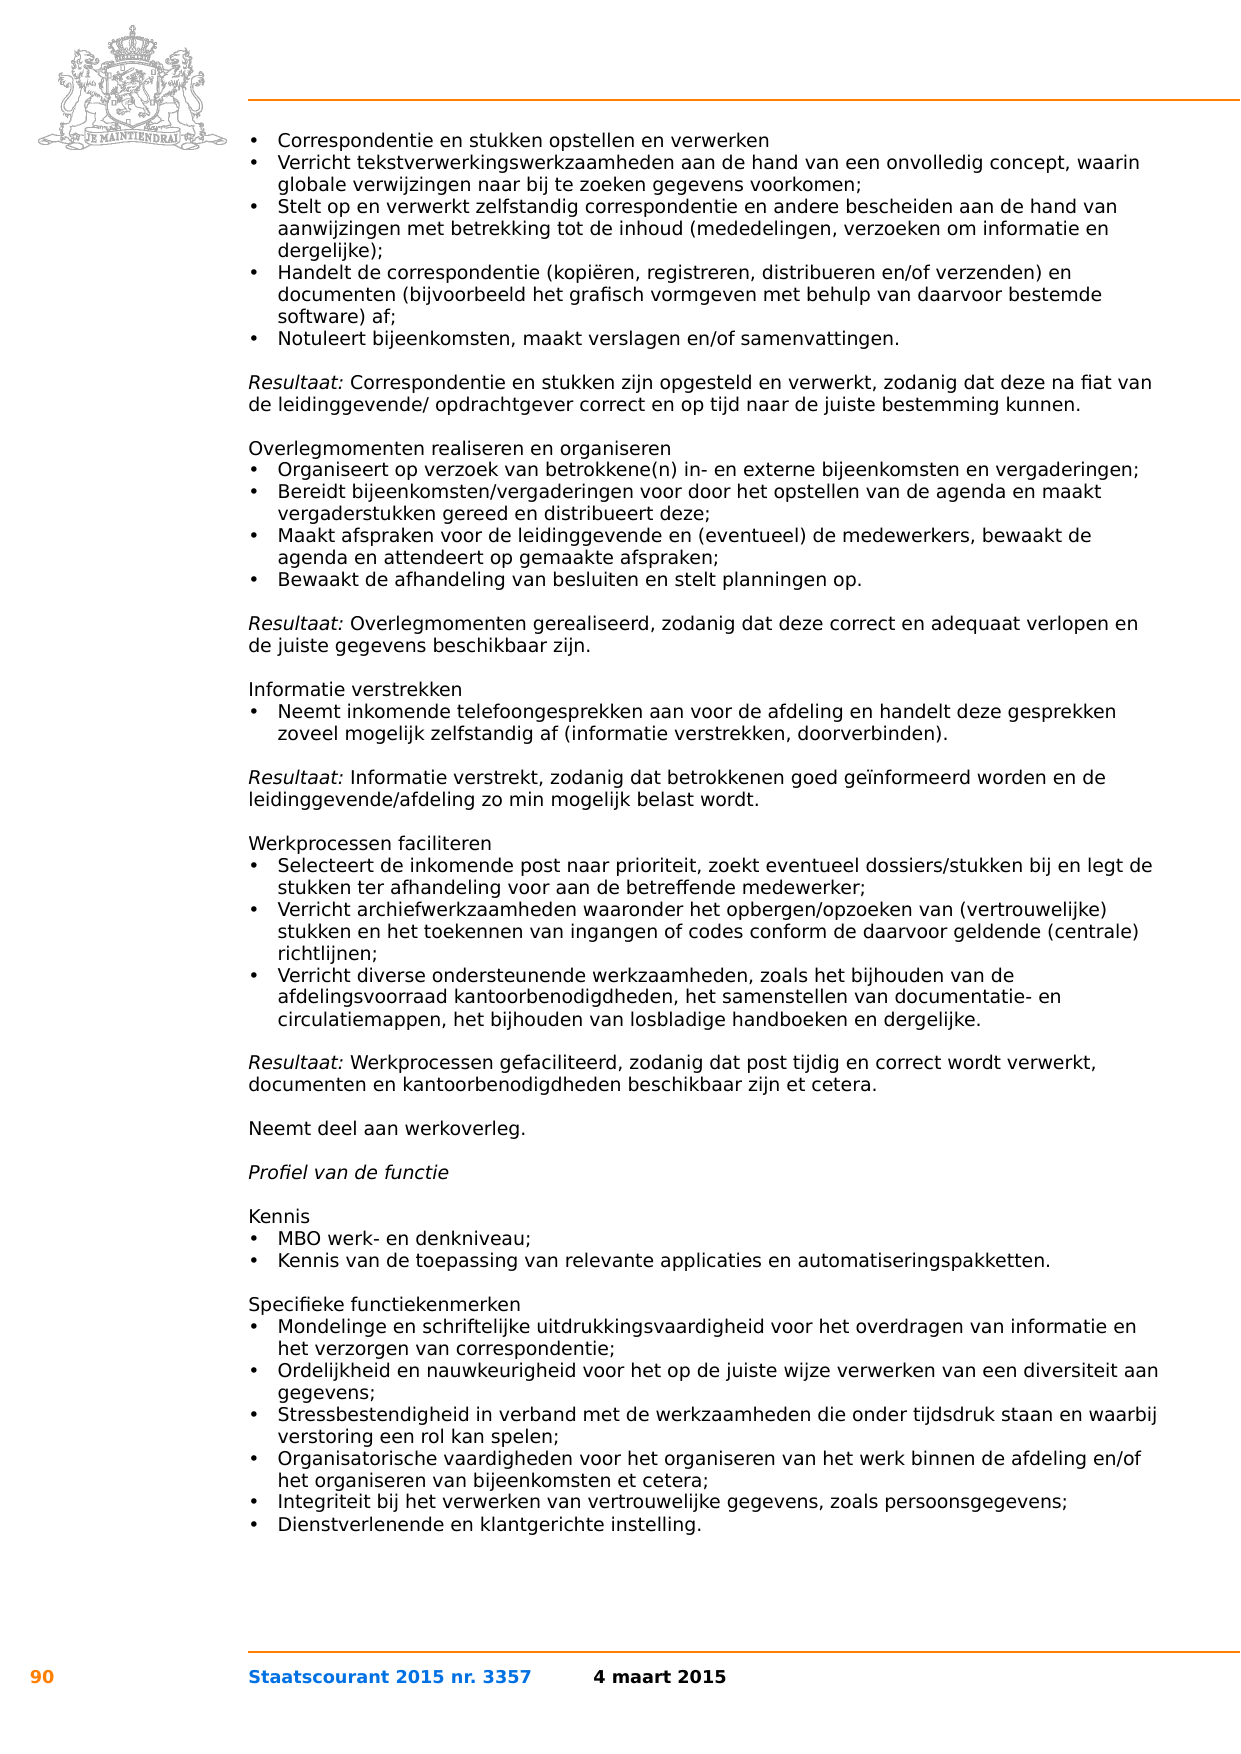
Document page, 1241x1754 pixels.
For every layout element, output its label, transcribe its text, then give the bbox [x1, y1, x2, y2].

text • Mondelinge en schriftelijke uitdrukkingsvaardigheid voor het overdragen van informatie en het verzorgen van correspondentie; [248, 1316, 1163, 1359]
text Specifieke functiekenmerken [248, 1294, 1163, 1316]
text Resultaat: Informatie verstrekt, zodanig dat betrokkenen goed geïnformeerd worden en de leidinggevende/afdeling zo min mogelijk belast wordt. [248, 767, 1163, 811]
text • MBO werk- en denkniveau; [248, 1228, 1163, 1250]
text • Dienstverlenende en klantgerichte instelling. [248, 1513, 1163, 1535]
text • Handelt de correspondentie (kopiëren, registreren, distribueren en/of verzenden) en documenten (bijvoorbeeld het grafisch vormgeven met behulp van daarvoor bestemde software) af; [248, 262, 1163, 328]
text • Verricht tekstverwerkingswerkzaamheden aan de hand van een onvolledig concept, waarin globale verwijzingen naar bij te zoeken gegevens voorkomen; [248, 152, 1163, 196]
text Resultaat: Werkprocessen gefaciliteerd, zodanig dat post tijdig en correct wordt verwerkt, documenten en kantoorbenodigdheden beschikbaar zijn et cetera. [248, 1052, 1163, 1096]
text Resultaat: Correspondentie en stukken zijn opgesteld en verwerkt, zodanig dat deze na fiat van de leidinggevende/ opdrachtgever correct en op tijd naar de juiste bestemming kunnen. [248, 372, 1163, 416]
text • Organiseert op verzoek van betrokkene(n) in- en externe bijeenkomsten en vergaderingen; [248, 459, 1163, 481]
text Overlegmomenten realiseren en organiseren [248, 437, 1163, 459]
picture [38, 25, 227, 150]
text • Integriteit bij het verwerken van vertrouwelijke gegevens, zoals persoonsgegevens; [248, 1491, 1163, 1513]
text Werkprocessen faciliteren [248, 833, 1163, 854]
text Informatie verstrekken [248, 679, 1163, 701]
text • Ordelijkheid en nauwkeurigheid voor het op de juiste wijze verwerken van een diversiteit aan gegevens; [248, 1359, 1163, 1403]
text • Neemt inkomende telefoongesprekken aan voor de afdeling en handelt deze gesprekken zoveel mogelijk zelfstandig af (informatie verstrekken, doorverbinden). [248, 701, 1163, 745]
text • Stelt op en verwerkt zelfstandig correspondentie en andere bescheiden aan de hand van aanwijzingen met betrekking tot de inhoud (mededelingen, verzoeken om informatie en dergelijke); [248, 196, 1163, 262]
text Neemt deel aan werkoverleg. [248, 1118, 1163, 1140]
text • Maakt afspraken voor de leidinggevende en (eventueel) de medewerkers, bewaakt de agenda en attendeert op gemaakte afspraken; [248, 525, 1163, 569]
text • Organisatorische vaardigheden voor het organiseren van het werk binnen de afdeling en/of het organiseren van bijeenkomsten et cetera; [248, 1447, 1163, 1491]
text • Kennis van de toepassing van relevante applicaties en automatiseringspakketten. [248, 1250, 1163, 1272]
text Kennis [248, 1206, 1163, 1228]
text Profiel van de functie [248, 1162, 1163, 1184]
text • Bewaakt de afhandeling van besluiten en stelt planningen op. [248, 569, 1163, 591]
text Resultaat: Overlegmomenten gerealiseerd, zodanig dat deze correct en adequaat verlopen en de juiste gegevens beschikbaar zijn. [248, 613, 1163, 657]
text • Verricht diverse ondersteunende werkzaamheden, zoals het bijhouden van de afdelingsvoorraad kantoorbenodigdheden, het samenstellen van documentatie- en circulatiemappen, het bijhouden van losbladige handboeken en dergelijke. [248, 964, 1163, 1030]
text • Stressbestendigheid in verband met de werkzaamheden die onder tijdsdruk staan en waarbij verstoring een rol kan spelen; [248, 1403, 1163, 1447]
text • Notuleert bijeenkomsten, maakt verslagen en/of samenvattingen. [248, 328, 1163, 350]
text • Correspondentie en stukken opstellen en verwerken [248, 130, 1163, 152]
text • Selecteert de inkomende post naar prioriteit, zoekt eventueel dossiers/stukken bij en legt de stukken ter afhandeling voor aan de betreffende medewerker; [248, 854, 1163, 898]
text • Bereidt bijeenkomsten/vergaderingen voor door het opstellen van de agenda en maakt vergaderstukken gereed en distribueert deze; [248, 481, 1163, 525]
text • Verricht archiefwerkzaamheden waaronder het opbergen/opzoeken van (vertrouwelijke) stukken en het toekennen van ingangen of codes conform de daarvoor geldende (centrale) richtlijnen; [248, 898, 1163, 964]
